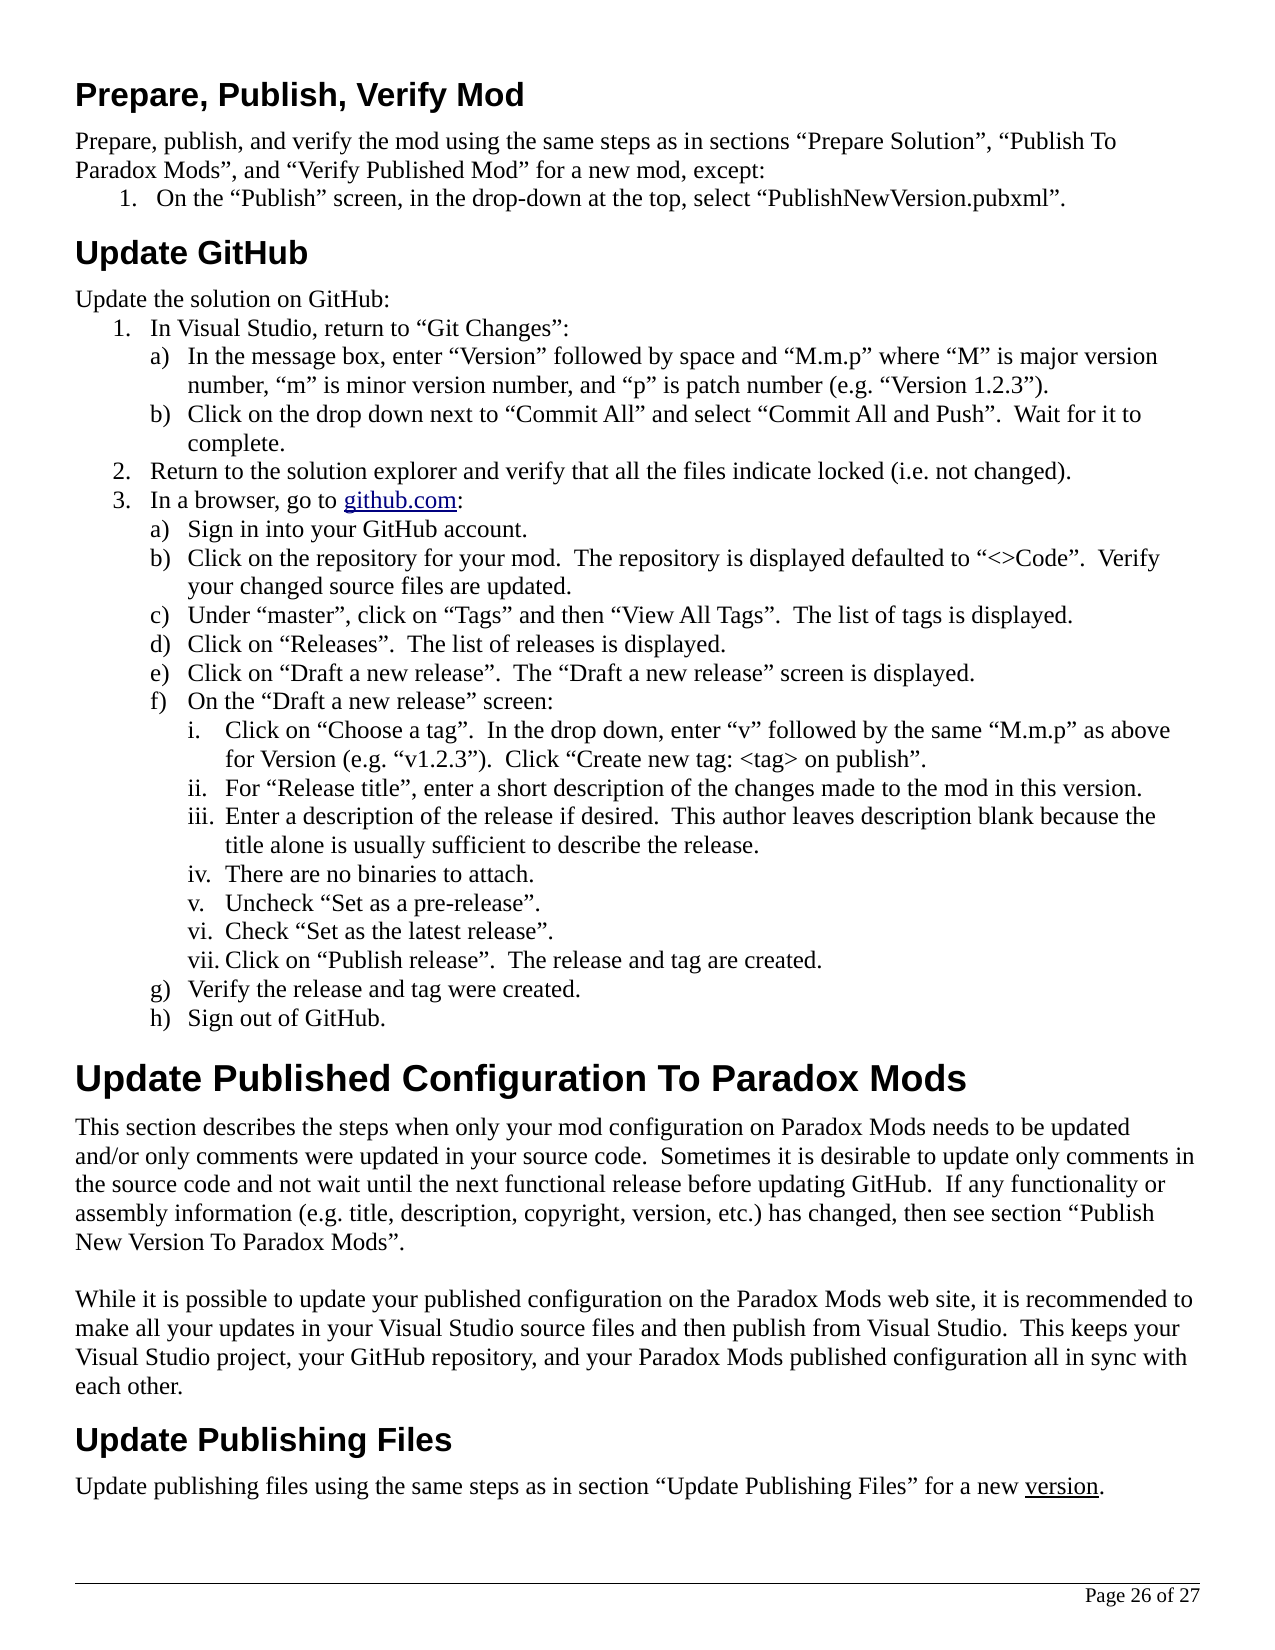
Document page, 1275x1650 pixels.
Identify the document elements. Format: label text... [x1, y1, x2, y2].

subtitle Update Published Configuration To Paradox Mods [75, 1056, 1200, 1099]
list Sign in into your GitHub account. [150, 514, 1200, 543]
list Click on “Draft a new release”. The “Draft a new release” screen is displayed. [150, 658, 1200, 686]
subtitle Update Publishing Files [75, 1420, 1200, 1459]
list In the message box, enter “Version” followed by space and “M.m.p” where “M” is major version number, “m” is minor version number, and “p” is patch number (e.g. “Version 1.2.3”). [150, 341, 1200, 399]
list Under “master”, click on “Tags” and then “View All Tags”. The list of tags is displayed. [150, 600, 1200, 629]
text Update publishing files using the same steps as in section “Update Publishing Files” for a new version. [75, 1471, 1200, 1500]
list For “Release title”, enter a short description of the changes made to the mod in this version. [187, 773, 1200, 801]
list There are no binaries to attach. [187, 859, 1200, 888]
list Sign out of GitHub. [150, 1003, 1200, 1031]
text While it is possible to update your published configuration on the Paradox Mods web site, it is recommended to make all your updates in your Visual Studio source files and then publish from Visual Studio. This keeps your Visual Studio project, your GitHub repository, and your Paradox Mods published configuration all in sync with each other. [75, 1284, 1200, 1399]
list Click on the drop down next to “Commit All” and select “Commit All and Push”. Wait for it to complete. [150, 399, 1200, 456]
list In a browser, go to github.com: [112, 485, 1200, 514]
list Click on “Publish release”. The release and tag are created. [187, 945, 1200, 974]
subtitle Update GitHub [75, 233, 1200, 271]
subtitle Prepare, Publish, Verify Mod [75, 75, 1200, 113]
list Check “Set as the latest release”. [187, 916, 1200, 945]
list Return to the solution explorer and verify that all the files indicate locked (i.e. not changed). [112, 456, 1200, 485]
list Enter a description of the release if desired. This author leaves description blank because the title alone is usually sufficient to describe the release. [187, 801, 1200, 859]
list Click on “Choose a tag”. In the drop down, enter “v” followed by the same “M.m.p” as above for Version (e.g. “v1.2.3”). Click “Create new tag: <tag> on publish”. [187, 715, 1200, 773]
text This section describes the steps when only your mod configuration on Paradox Mods needs to be updated and/or only comments were updated in your source code. Sometimes it is desirable to update only comments in the source code and not wait until the next functional release before updating GitHub. If any functionality or assembly information (e.g. title, description, copyright, version, etc.) has changed, then see section “Publish New Version To Paradox Mods”. [75, 1112, 1200, 1256]
list In Visual Studio, return to “Git Changes”: [112, 313, 1200, 341]
list Click on “Releases”. The list of releases is displayed. [150, 629, 1200, 658]
text Prepare, publish, and verify the mod using the same steps as in sections “Prepare Solution”, “Publish To Paradox Mods”, and “Verify Published Mod” for a new mod, except: [75, 126, 1200, 183]
list Uncheck “Set as a pre-release”. [187, 888, 1200, 916]
text Update the solution on GitHub: [75, 284, 1200, 313]
list On the “Draft a new release” screen: [150, 686, 1200, 715]
list Click on the repository for your mod. The repository is displayed defaulted to “<>Code”. Verify your changed source files are updated. [150, 543, 1200, 600]
list On the “Publish” screen, in the drop-down at the top, select “PublishNewVersion.pubxml”. [119, 183, 1200, 212]
list Verify the release and tag were created. [150, 974, 1200, 1003]
